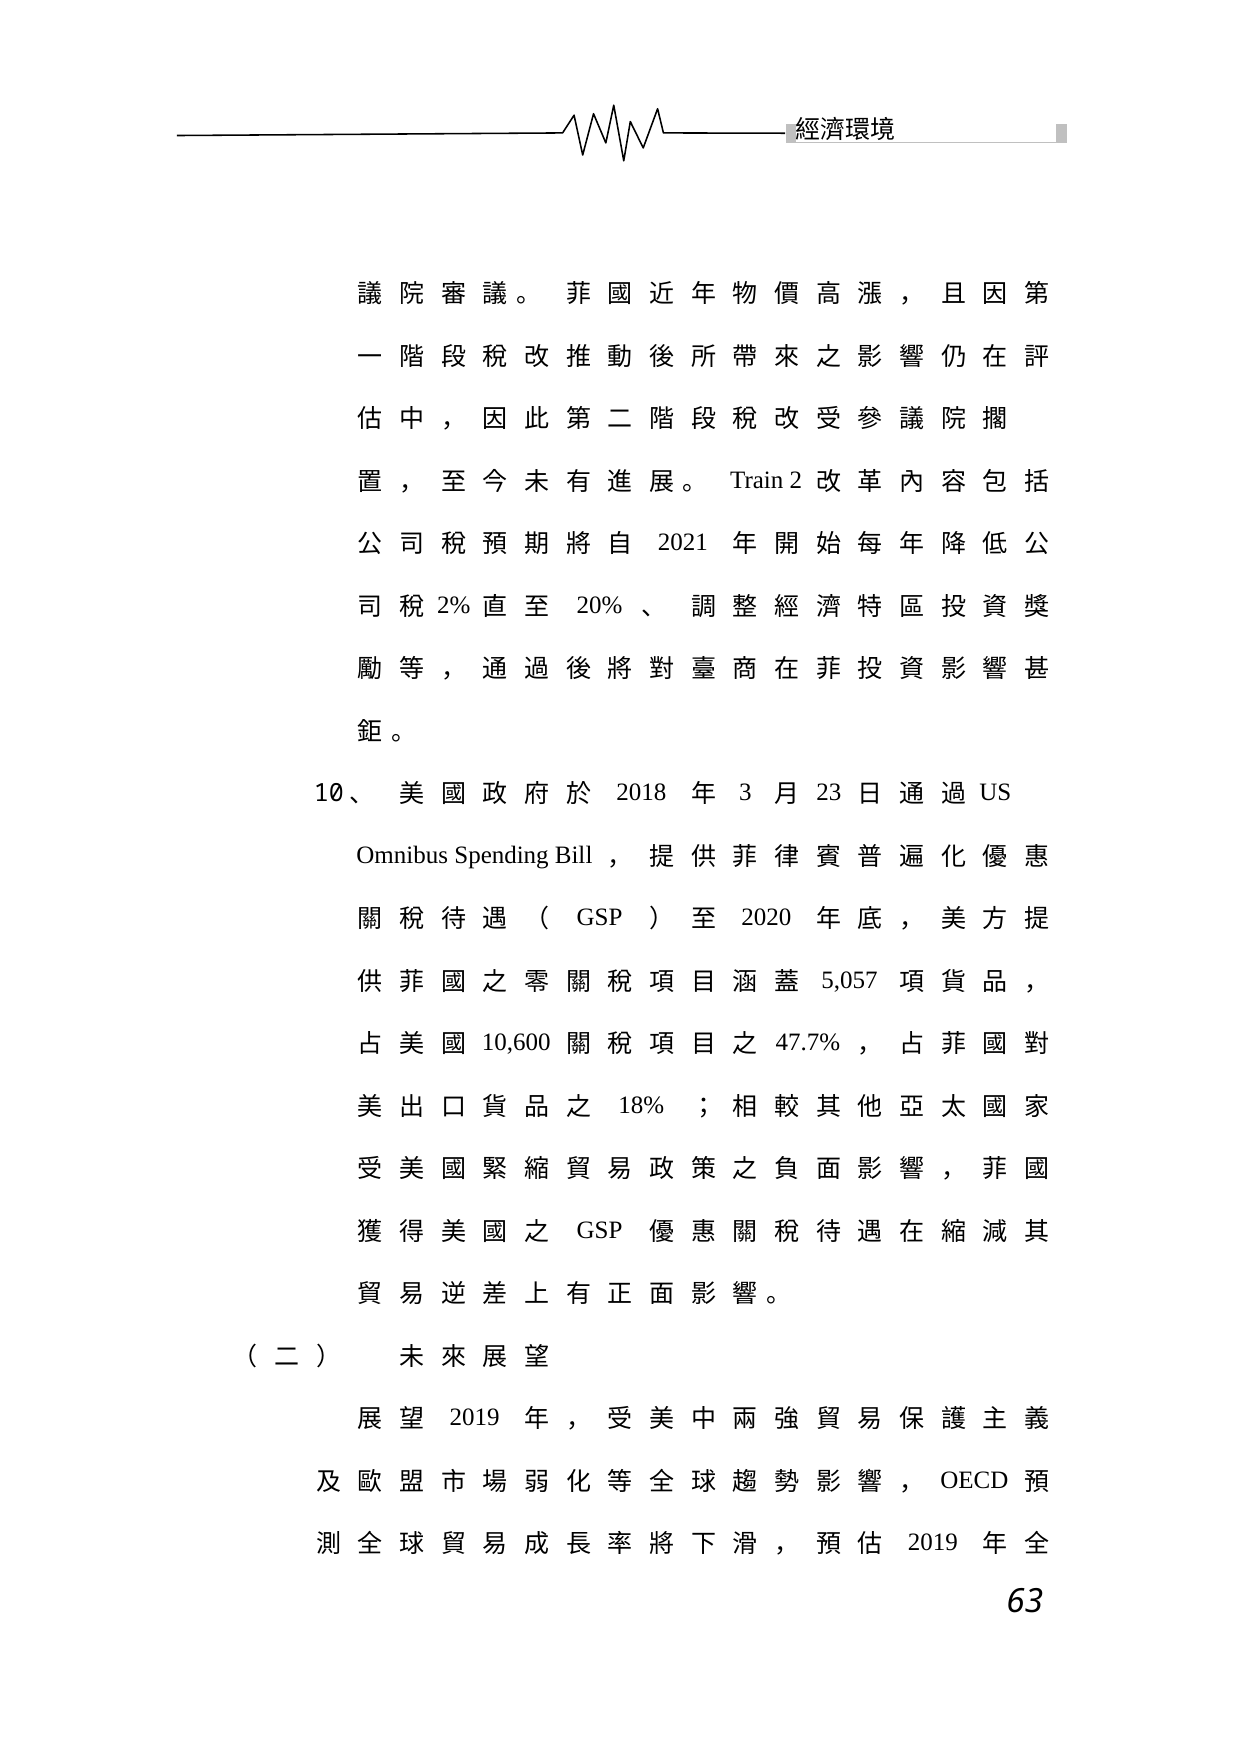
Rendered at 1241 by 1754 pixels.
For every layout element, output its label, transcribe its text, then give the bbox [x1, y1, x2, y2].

text 展望2019年，受美中兩強貿易保護主義及歐盟市場弱化等全球趨勢影響，OECD預測全球貿易成長率將下滑，預估2019年全 [281, 1375, 1058, 1563]
text （二） 未來展望 [207, 1313, 1058, 1375]
text 議院審議。菲國近年物價高漲，且因第一階段稅改推動後所帶來之影響仍在評估中，因此第二階段稅改受參議院擱置，至今未有進展。Train 2改革內容包括公司稅預期將自2021年開始每年降低公司稅2%直至20%、調整經濟特區投資獎勵等，通過後將對臺商在菲投資影響甚鉅。 [281, 250, 1058, 750]
text 10、美國政府於2018年3月23日通過US Omnibus Spending Bill，提供菲律賓普遍化優惠關稅待遇（GSP）至2020年底，美方提供菲國之零關稅項目涵蓋5,057項貨品，占美國10,600關稅項目之47.7%，占菲國對美出口貨品之18%；相較其他亞太國家受美國緊縮貿易政策之負面影響，菲國獲得美國之GSP優惠關稅待遇在縮減其貿易逆差上有正面影響。 [281, 750, 1058, 1313]
